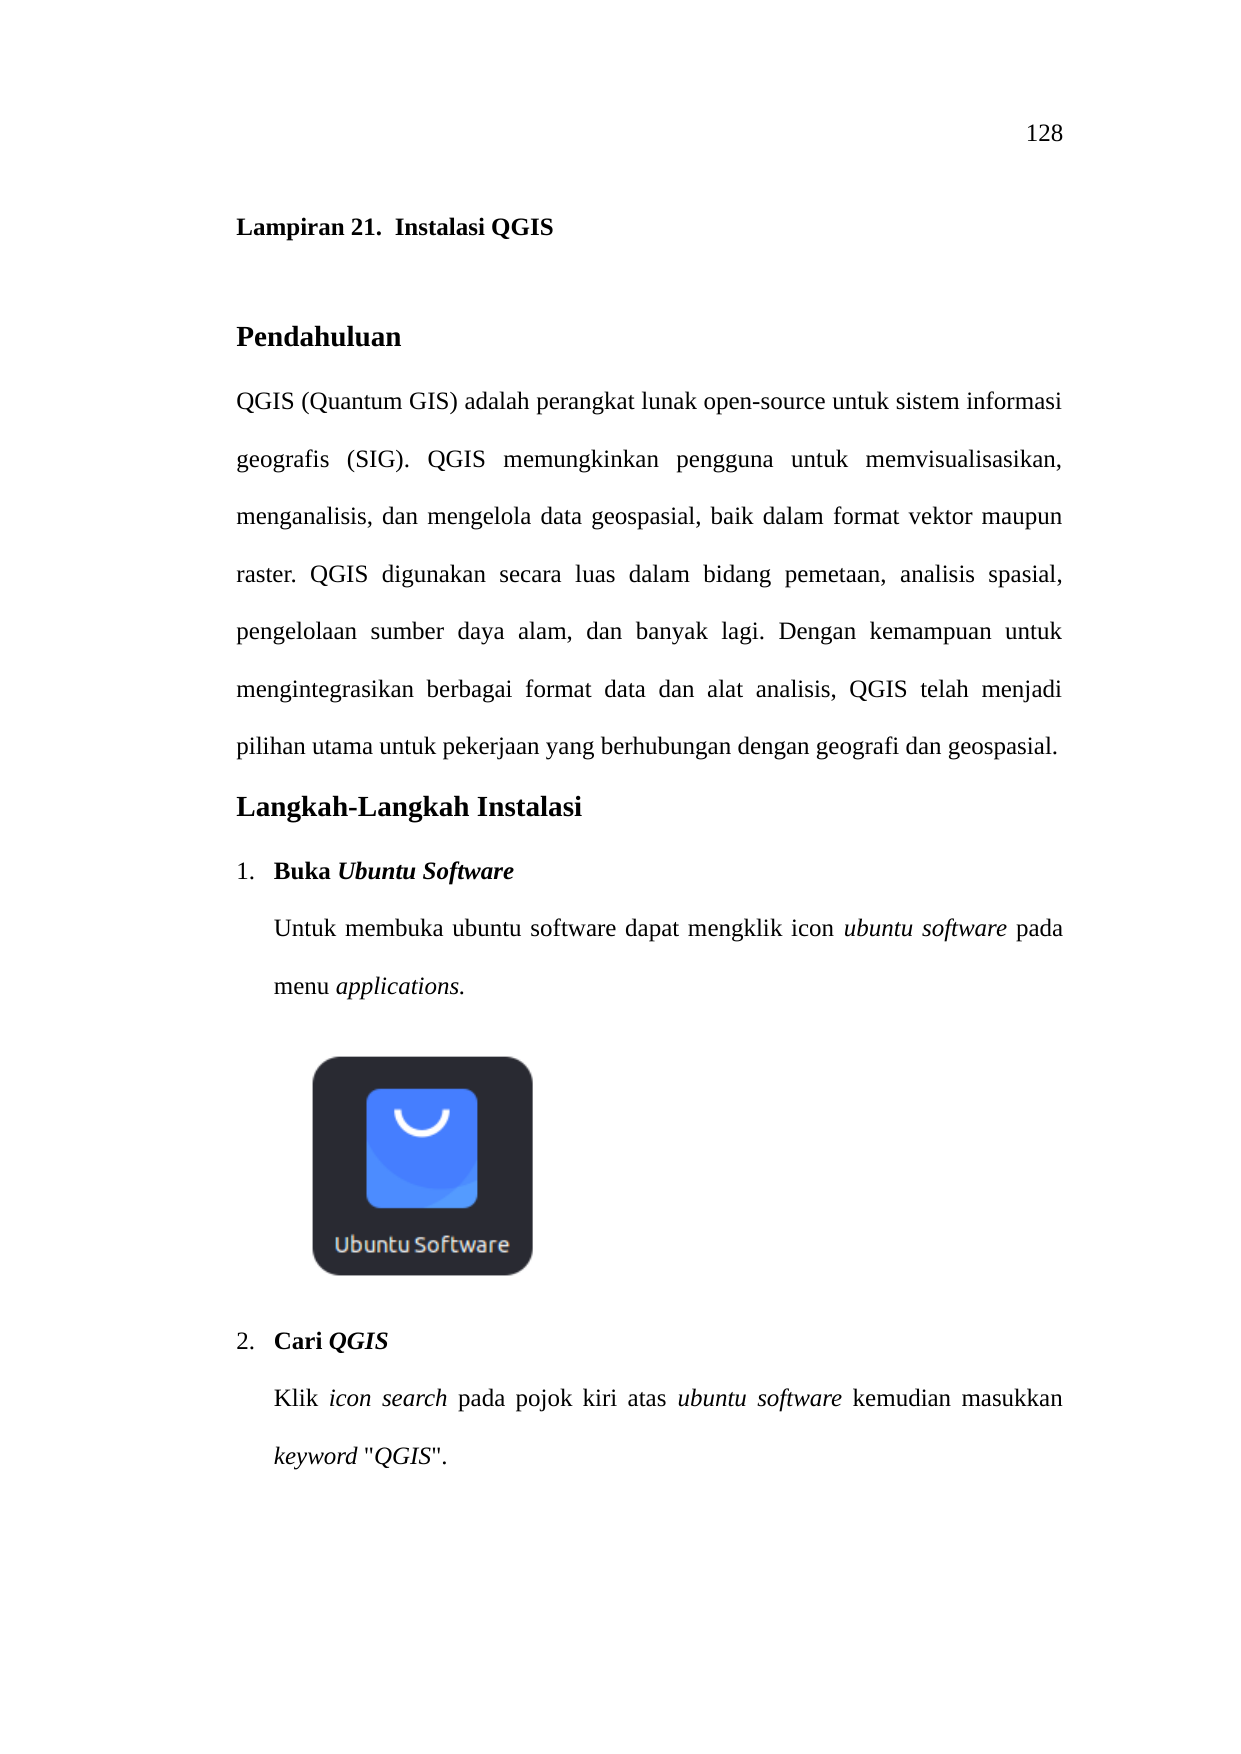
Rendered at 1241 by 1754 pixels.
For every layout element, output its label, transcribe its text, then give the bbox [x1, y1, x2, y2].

text Langkah-Langkah Instalasi [236, 789, 1063, 822]
subtitle Instalasi QGIS [236, 212, 1063, 241]
list Buka Ubuntu Software [236, 856, 1063, 884]
text Pendahuluan [236, 319, 1063, 353]
list Klik icon search pada pojok kiri atas ubuntu software kemudian masukkan keyword "QGIS". [236, 1383, 1063, 1469]
text QGIS (Quantum GIS) adalah perangkat lunak open-source untuk sistem informasi geografis (SIG). QGIS memungkinkan pengguna untuk memvisualisasikan, menganalisis, dan mengelola data geospasial, baik dalam format vektor maupun raster. QGIS digunakan secara luas dalam bidang pemetaan, analisis spasial, pengelolaan sumber daya alam, dan banyak lagi. Dengan kemampuan untuk mengintegrasikan berbagai format data dan alat analisis, QGIS telah menjadi pilihan utama untuk pekerjaan yang berhubungan dengan geografi dan geospasial. [236, 386, 1063, 760]
list Cari QGIS [236, 1326, 1063, 1354]
picture [276, 1031, 573, 1294]
list Untuk membuka ubuntu software dapat mengklik icon ubuntu software pada menu applications. [236, 913, 1063, 999]
